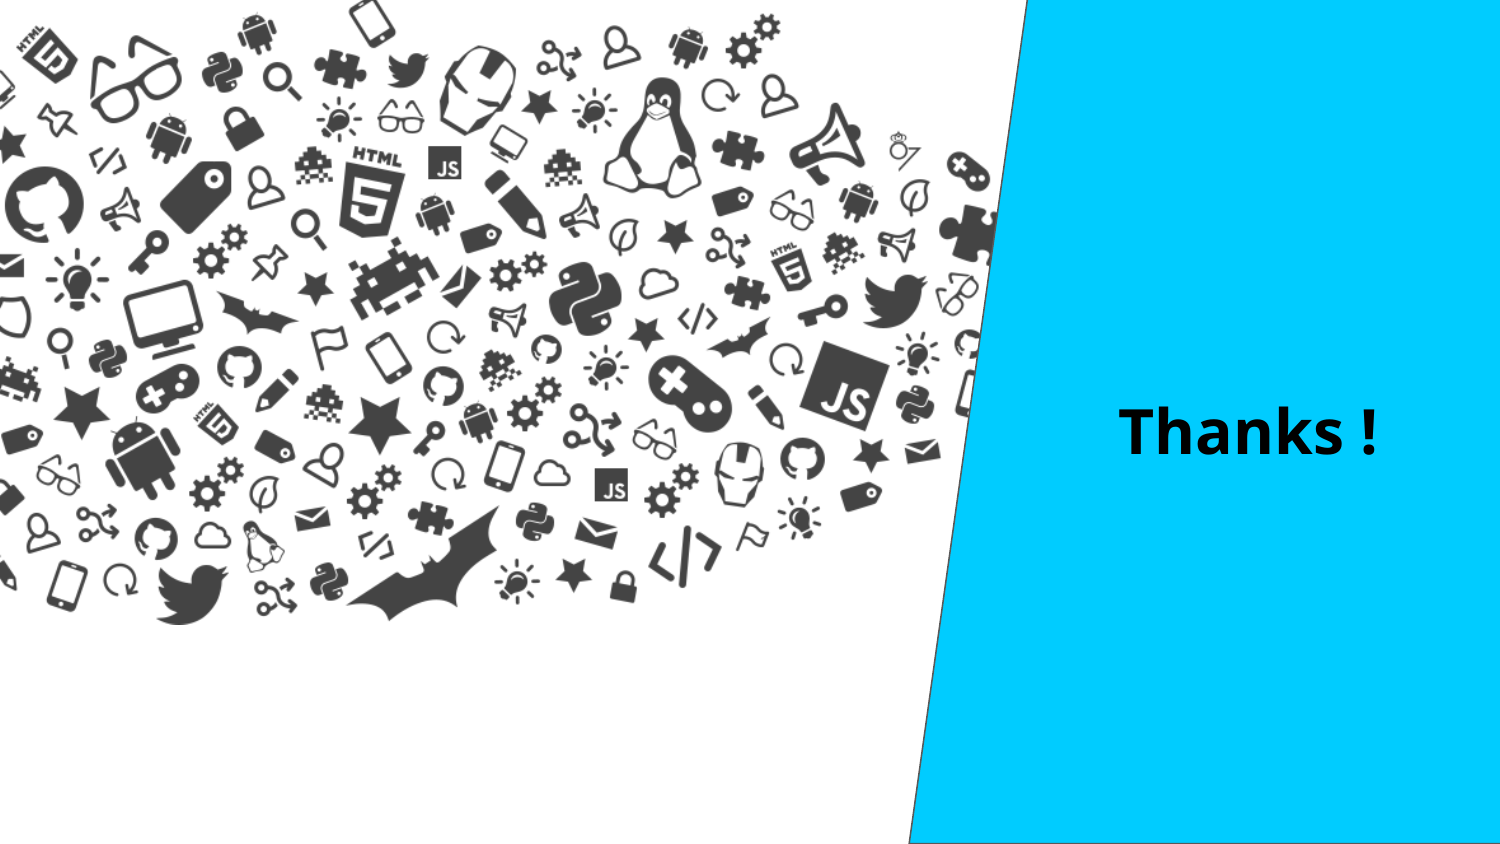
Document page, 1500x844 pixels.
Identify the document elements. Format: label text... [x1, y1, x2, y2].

text_box [909, 0, 1500, 844]
text_box Thanks ! [1030, 376, 1466, 470]
picture [0, 0, 1027, 625]
